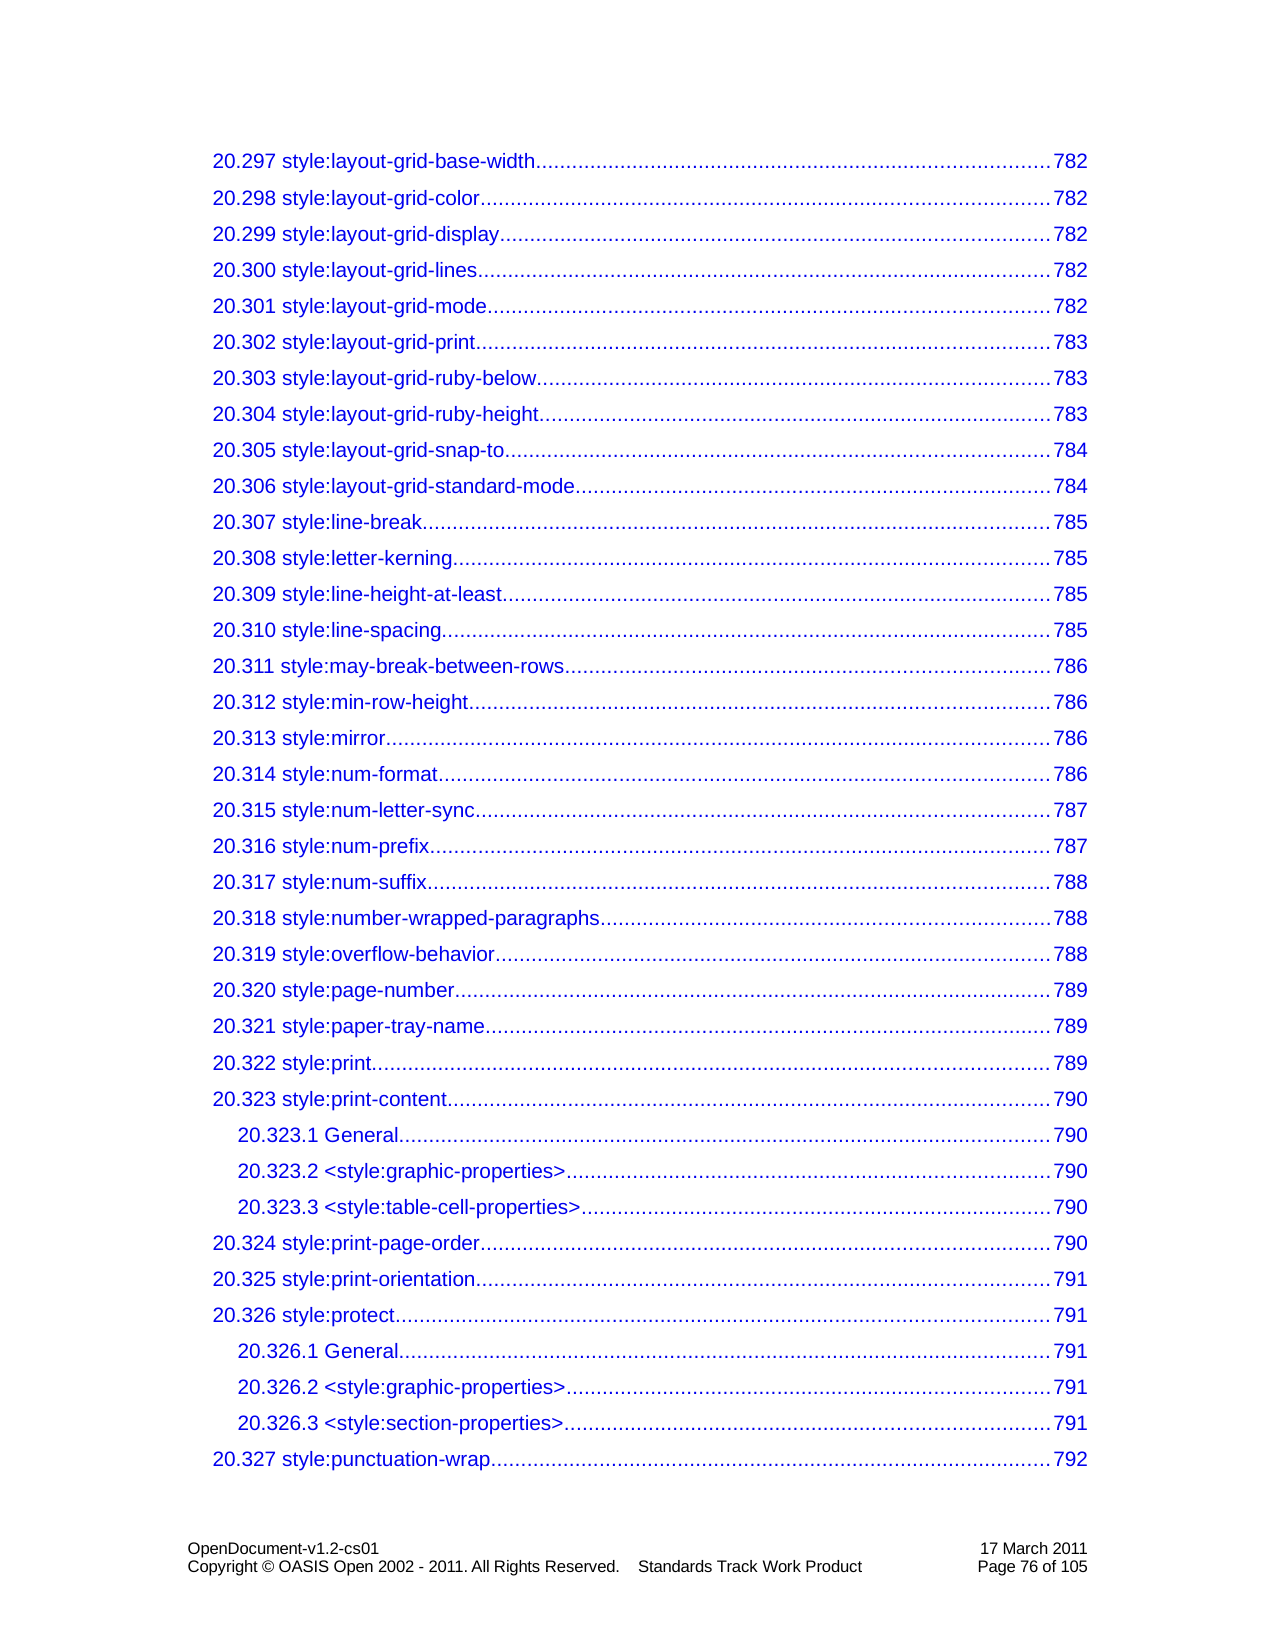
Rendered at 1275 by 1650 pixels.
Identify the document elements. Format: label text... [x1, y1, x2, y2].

text 20.307 style:line-break 785 [212, 510, 1088, 534]
text 20.309 style:line-height-at-least 785 [212, 582, 1088, 606]
text 20.326.2 <style:graphic-properties> 791 [237, 1375, 1088, 1399]
text 20.319 style:overflow-behavior 788 [212, 943, 1088, 966]
text 20.326.1 General 791 [237, 1339, 1088, 1363]
text 20.324 style:print-page-order 790 [212, 1231, 1088, 1255]
text 20.323.1 General 790 [237, 1123, 1088, 1147]
text 20.323 style:print-content 790 [212, 1087, 1088, 1111]
text 20.298 style:layout-grid-color 782 [212, 186, 1088, 209]
text 20.311 style:may-break-between-rows 786 [212, 654, 1088, 678]
text 20.299 style:layout-grid-display 782 [212, 222, 1088, 246]
text 20.304 style:layout-grid-ruby-height 783 [212, 402, 1088, 426]
text 20.297 style:layout-grid-base-width 782 [212, 150, 1088, 173]
text 20.308 style:letter-kerning 785 [212, 546, 1088, 570]
text 20.305 style:layout-grid-snap-to 784 [212, 438, 1088, 462]
text 20.317 style:num-suffix 788 [212, 871, 1088, 894]
text 20.303 style:layout-grid-ruby-below 783 [212, 366, 1088, 390]
text 20.316 style:num-prefix 787 [212, 835, 1088, 858]
text 20.326 style:protect 791 [212, 1303, 1088, 1327]
text 20.300 style:layout-grid-lines 782 [212, 258, 1088, 282]
text 20.327 style:punctuation-wrap 792 [212, 1447, 1088, 1471]
text 20.302 style:layout-grid-print 783 [212, 330, 1088, 354]
text 20.301 style:layout-grid-mode 782 [212, 294, 1088, 318]
text 20.313 style:mirror 786 [212, 727, 1088, 750]
text 20.321 style:paper-tray-name 789 [212, 1015, 1088, 1038]
text 20.326.3 <style:section-properties> 791 [237, 1411, 1088, 1435]
text 20.323.3 <style:table-cell-properties> 790 [237, 1195, 1088, 1219]
text 20.322 style:print 789 [212, 1051, 1088, 1074]
text 20.315 style:num-letter-sync 787 [212, 799, 1088, 822]
text 20.310 style:line-spacing 785 [212, 618, 1088, 642]
text 20.320 style:page-number 789 [212, 979, 1088, 1002]
text 20.318 style:number-wrapped-paragraphs 788 [212, 907, 1088, 930]
text 20.312 style:min-row-height 786 [212, 691, 1088, 714]
text 20.325 style:print-orientation 791 [212, 1267, 1088, 1291]
text 20.306 style:layout-grid-standard-mode 784 [212, 474, 1088, 498]
text 20.323.2 <style:graphic-properties> 790 [237, 1159, 1088, 1183]
text 20.314 style:num-format 786 [212, 763, 1088, 786]
